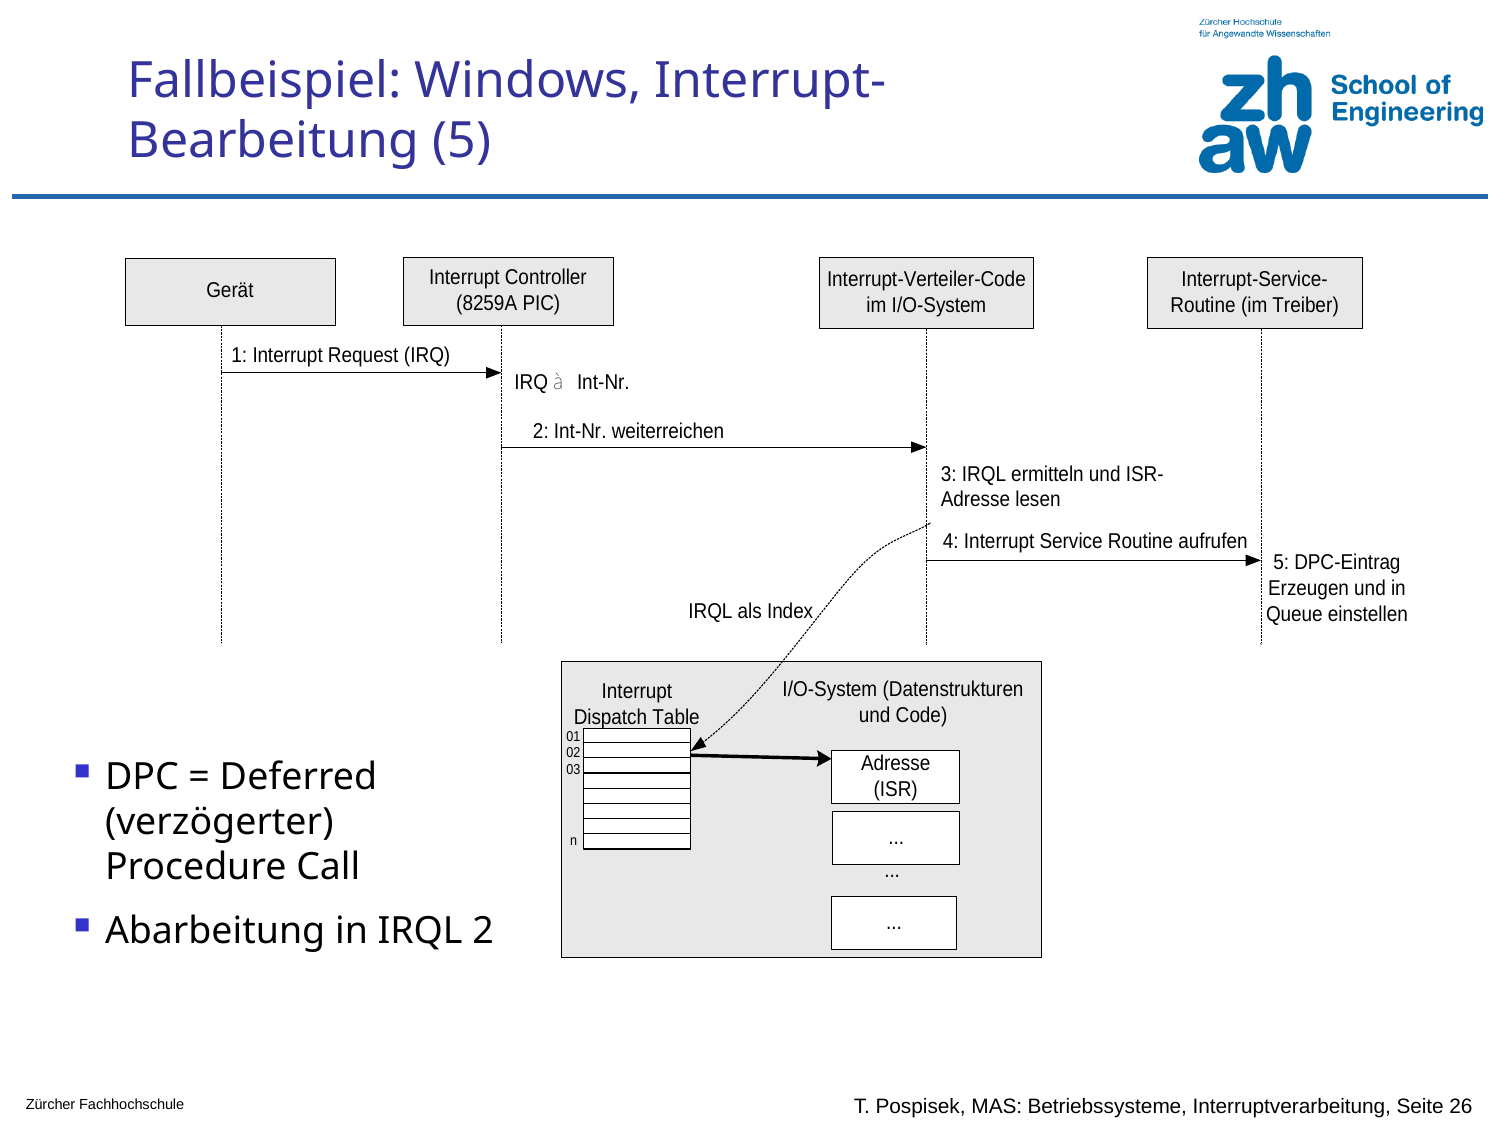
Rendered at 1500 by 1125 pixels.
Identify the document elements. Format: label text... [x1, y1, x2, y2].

picture [1199, 19, 1483, 173]
picture [122, 254, 1426, 961]
text_box DPC = Deferred (verzögerter) Procedure Call Abarbeitung in IRQL 2 [59, 744, 122, 959]
title Fallbeispiel: Windows, Interrupt-Bearbeitung (5) [112, 50, 1170, 175]
